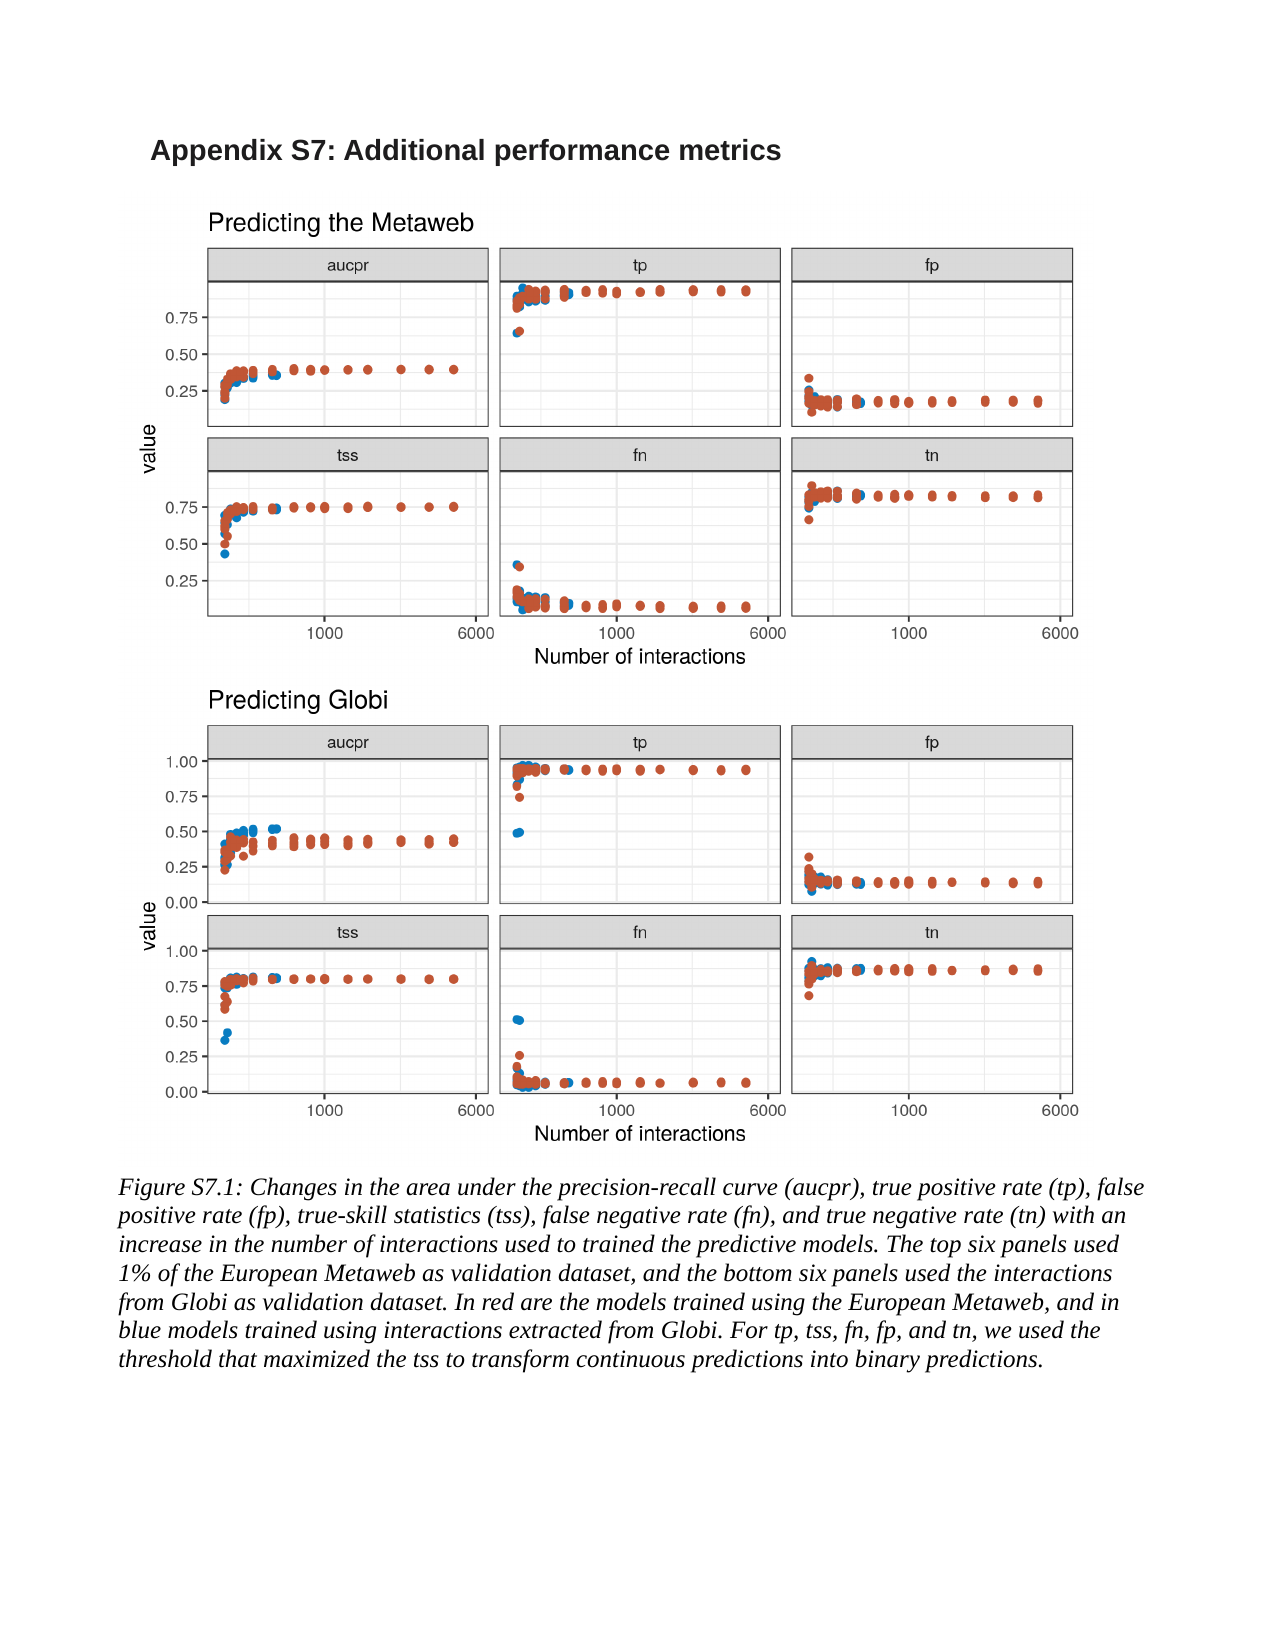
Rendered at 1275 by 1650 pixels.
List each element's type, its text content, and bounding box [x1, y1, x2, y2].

picture [118, 191, 1094, 1167]
text Figure S7.1: Changes in the area under the precision-recall curve (aucpr), true positive rate (tp), false positive rate (fp), true-skill statistics (tss), false negative rate (fn), and true negative rate (tn) with an increase in the number of interactions used to trained the predictive models. The top six panels used 1% of the European Metaweb as validation dataset, and the bottom six panels used the interactions from Globi as validation dataset. In red are the models trained using the European Metaweb, and in blue models trained using interactions extracted from Globi. For tp, tss, fn, fp, and tn, we used the threshold that maximized the tss to transform continuous predictions into binary predictions. [118, 1167, 1157, 1373]
subtitle Appendix S7: Additional performance metrics [150, 133, 1125, 166]
